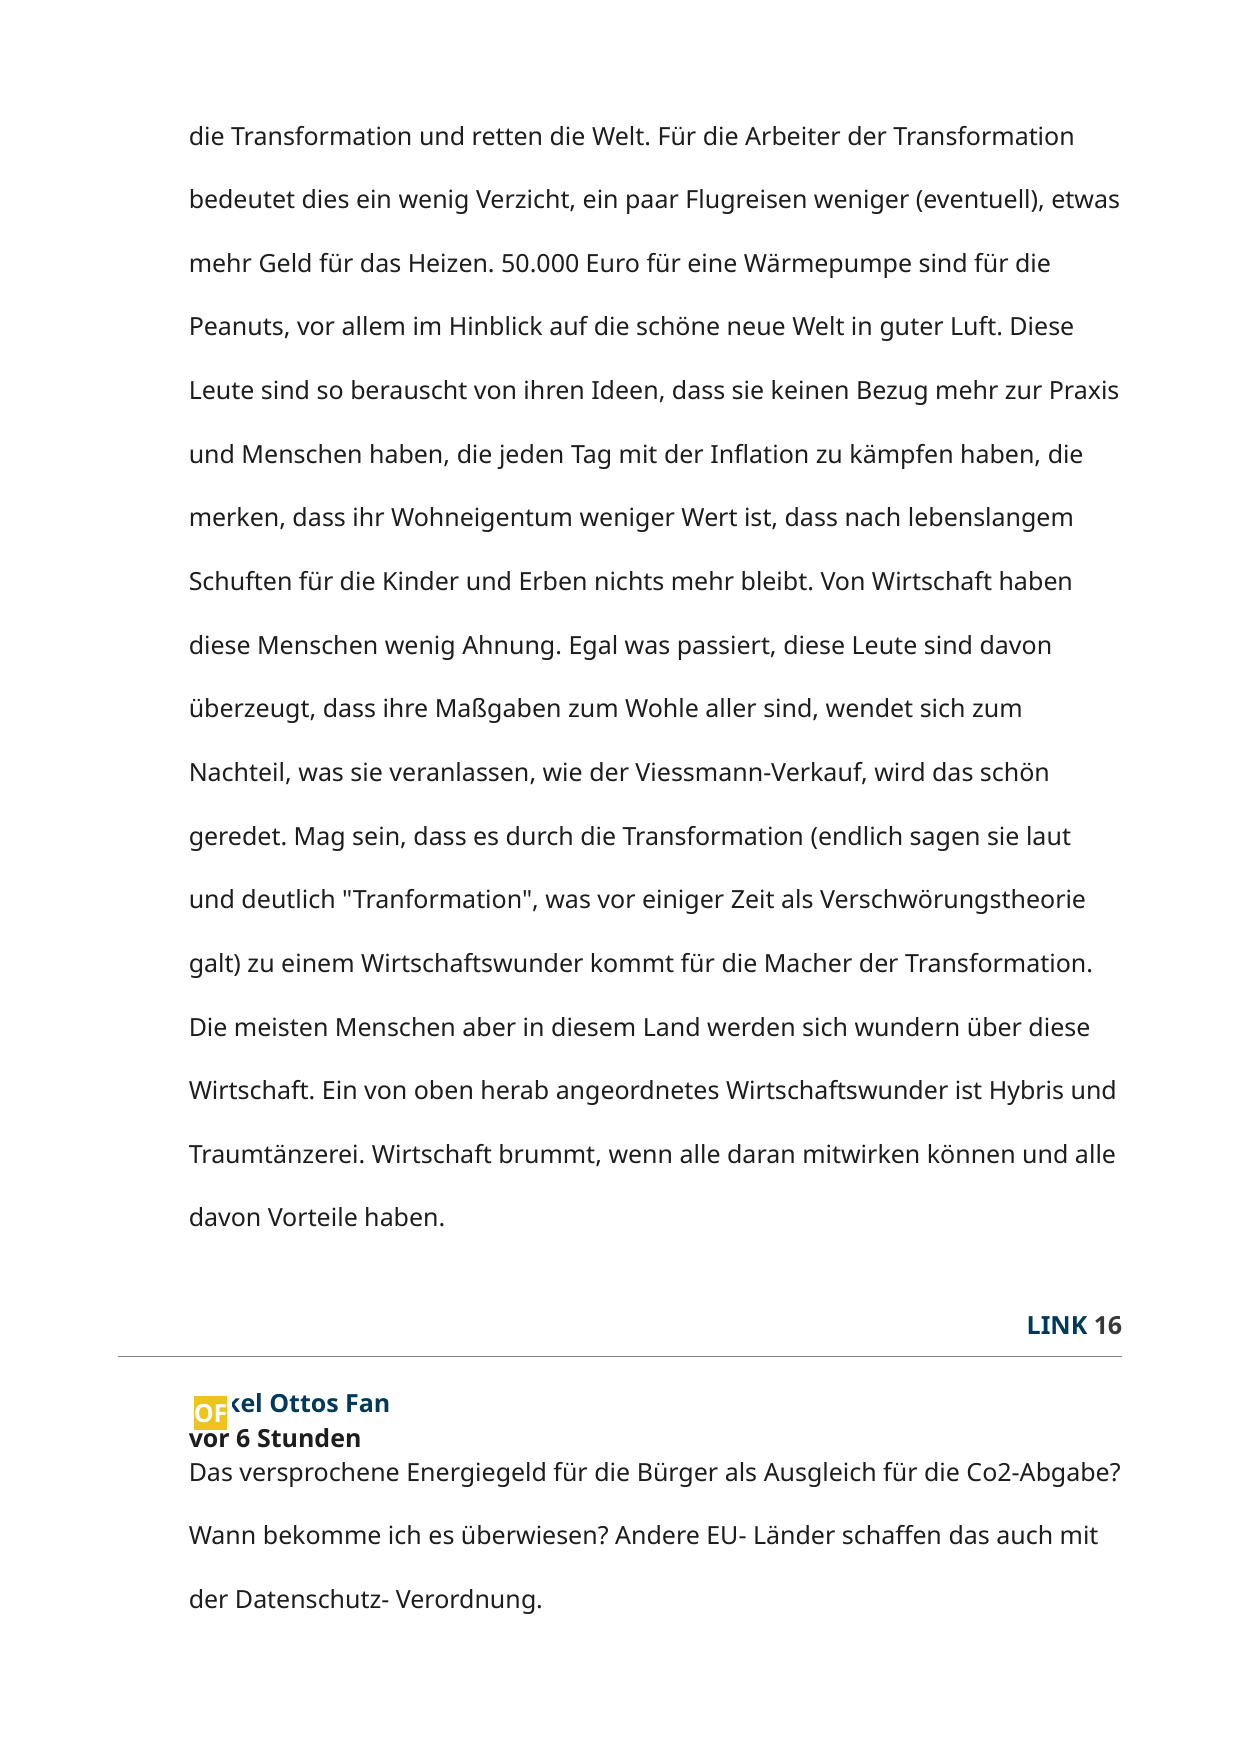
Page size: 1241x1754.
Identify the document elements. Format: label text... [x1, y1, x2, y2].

text LINK 16 [188, 1264, 1122, 1342]
text die Transformation und retten die Welt. Für die Arbeiter der Transformation bedeutet dies ein wenig Verzicht, ein paar Flugreisen weniger (eventuell), etwas mehr Geld für das Heizen. 50.000 Euro für eine Wärmepumpe sind für die Peanuts, vor allem im Hinblick auf die schöne neue Welt in guter Luft. Diese Leute sind so berauscht von ihren Ideen, dass sie keinen Bezug mehr zur Praxis und Menschen haben, die jeden Tag mit der Inflation zu kämpfen haben, die merken, dass ihr Wohneigentum weniger Wert ist, dass nach lebenslangem Schuften für die Kinder und Erben nichts mehr bleibt. Von Wirtschaft haben diese Menschen wenig Ahnung. Egal was passiert, diese Leute sind davon überzeugt, dass ihre Maßgaben zum Wohle aller sind, wendet sich zum Nachteil, was sie veranlassen, wie der Viessmann-Verkauf, wird das schön geredet. Mag sein, dass es durch die Transformation (endlich sagen sie laut und deutlich "Tranformation", was vor einiger Zeit als Verschwörungstheorie galt) zu einem Wirtschaftswunder kommt für die Macher der Transformation. Die meisten Menschen aber in diesem Land werden sich wundern über diese Wirtschaft. Ein von oben herab angeordnetes Wirtschaftswunder ist Hybris und Traumtänzerei. Wirtschaft brummt, wenn alle daran mitwirken können und alle davon Vorteile haben. [188, 118, 1122, 1234]
text OF [188, 1386, 232, 1430]
text Onkel Ottos Fan [232, 1386, 1122, 1420]
text vor 6 Stunden [188, 1420, 1122, 1454]
text Das versprochene Energiegeld für die Bürger als Ausgleich für die Co2-Abgabe? Wann bekomme ich es überwiesen? Andere EU- Länder schaffen das auch mit der Datenschutz- Verordnung. [188, 1454, 1122, 1616]
